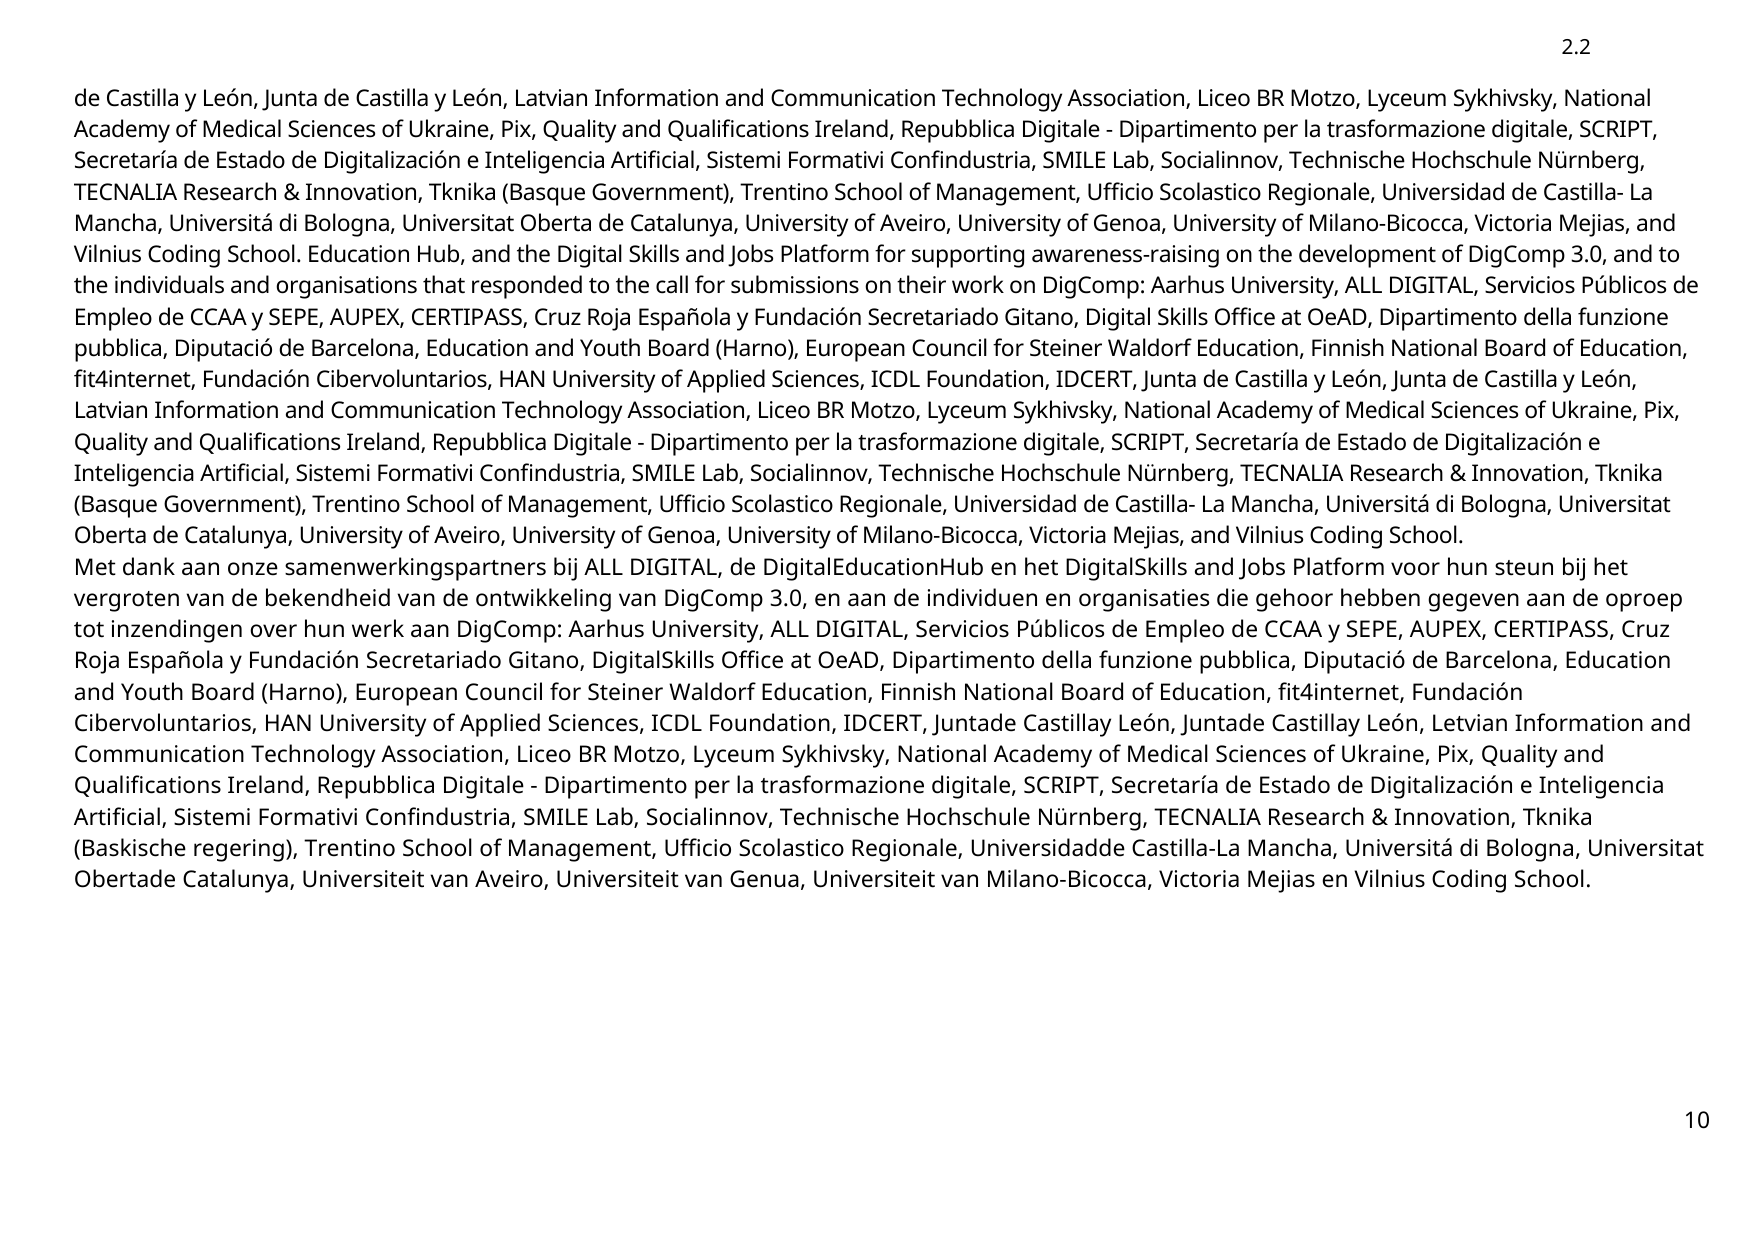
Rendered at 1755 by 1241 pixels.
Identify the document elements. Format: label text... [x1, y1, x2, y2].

text de Castilla y León, Junta de Castilla y León, Latvian Information and Communication Technology Association, Liceo BR Motzo, Lyceum Sykhivsky, National Academy of Medical Sciences of Ukraine, Pix, Quality and Qualifications Ireland, Repubblica Digitale - Dipartimento per la trasformazione digitale, SCRIPT, Secretaría de Estado de Digitalización e Inteligencia Artificial, Sistemi Formativi Confindustria, SMILE Lab, Socialinnov, Technische Hochschule Nürnberg, TECNALIA Research & Innovation, Tknika (Basque Government), Trentino School of Management, Ufficio Scolastico Regionale, Universidad de Castilla- La Mancha, Universitá di Bologna, Universitat Oberta de Catalunya, University of Aveiro, University of Genoa, University of Milano-Bicocca, Victoria Mejias, and Vilnius Coding School. Education Hub, and the Digital Skills and Jobs Platform for supporting awareness-raising on the development of DigComp 3.0, and to the individuals and organisations that responded to the call for submissions on their work on DigComp: Aarhus University, ALL DIGITAL, Servicios Públicos de Empleo de CCAA y SEPE, AUPEX, CERTIPASS, Cruz Roja Española y Fundación Secretariado Gitano, Digital Skills Office at OeAD, Dipartimento della funzione pubblica, Diputació de Barcelona, Education and Youth Board (Harno), European Council for Steiner Waldorf Education, Finnish National Board of Education, fit4internet, Fundación Cibervoluntarios, HAN University of Applied Sciences, ICDL Foundation, IDCERT, Junta de Castilla y León, Junta de Castilla y León, Latvian Information and Communication Technology Association, Liceo BR Motzo, Lyceum Sykhivsky, National Academy of Medical Sciences of Ukraine, Pix, Quality and Qualifications Ireland, Repubblica Digitale - Dipartimento per la trasformazione digitale, SCRIPT, Secretaría de Estado de Digitalización e Inteligencia Artificial, Sistemi Formativi Confindustria, SMILE Lab, Socialinnov, Technische Hochschule Nürnberg, TECNALIA Research & Innovation, Tknika (Basque Government), Trentino School of Management, Ufficio Scolastico Regionale, Universidad de Castilla- La Mancha, Universitá di Bologna, Universitat Oberta de Catalunya, University of Aveiro, University of Genoa, University of Milano-Bicocca, Victoria Mejias, and Vilnius Coding School. [74, 82, 1710, 550]
text Met dank aan onze samenwerkingspartners bij ALL DIGITAL, de DigitalEducationHub en het DigitalSkills and Jobs Platform voor hun steun bij het vergroten van de bekendheid van de ontwikkeling van DigComp 3.0, en aan de individuen en organisaties die gehoor hebben gegeven aan de oproep tot inzendingen over hun werk aan DigComp: Aarhus University, ALL DIGITAL, Servicios Públicos de Empleo de CCAA y SEPE, AUPEX, CERTIPASS, Cruz Roja Española y Fundación Secretariado Gitano, DigitalSkills Office at OeAD, Dipartimento della funzione pubblica, Diputació de Barcelona, Education and Youth Board (Harno), European Council for Steiner Waldorf Education, Finnish National Board of Education, fit4internet, Fundación Cibervoluntarios, HAN University of Applied Sciences, ICDL Foundation, IDCERT, Juntade Castillay León, Juntade Castillay León, Letvian Information and Communication Technology Association, Liceo BR Motzo, Lyceum Sykhivsky, National Academy of Medical Sciences of Ukraine, Pix, Quality and Qualifications Ireland, Repubblica Digitale - Dipartimento per la trasformazione digitale, SCRIPT, Secretaría de Estado de Digitalización e Inteligencia Artificial, Sistemi Formativi Confindustria, SMILE Lab, Socialinnov, Technische Hochschule Nürnberg, TECNALIA Research & Innovation, Tknika (Baskische regering), Trentino School of Management, Ufficio Scolastico Regionale, Universidadde Castilla-La Mancha, Universitá di Bologna, Universitat Obertade Catalunya, Universiteit van Aveiro, Universiteit van Genua, Universiteit van Milano-Bicocca, Victoria Mejias en Vilnius Coding School. [74, 550, 1710, 894]
